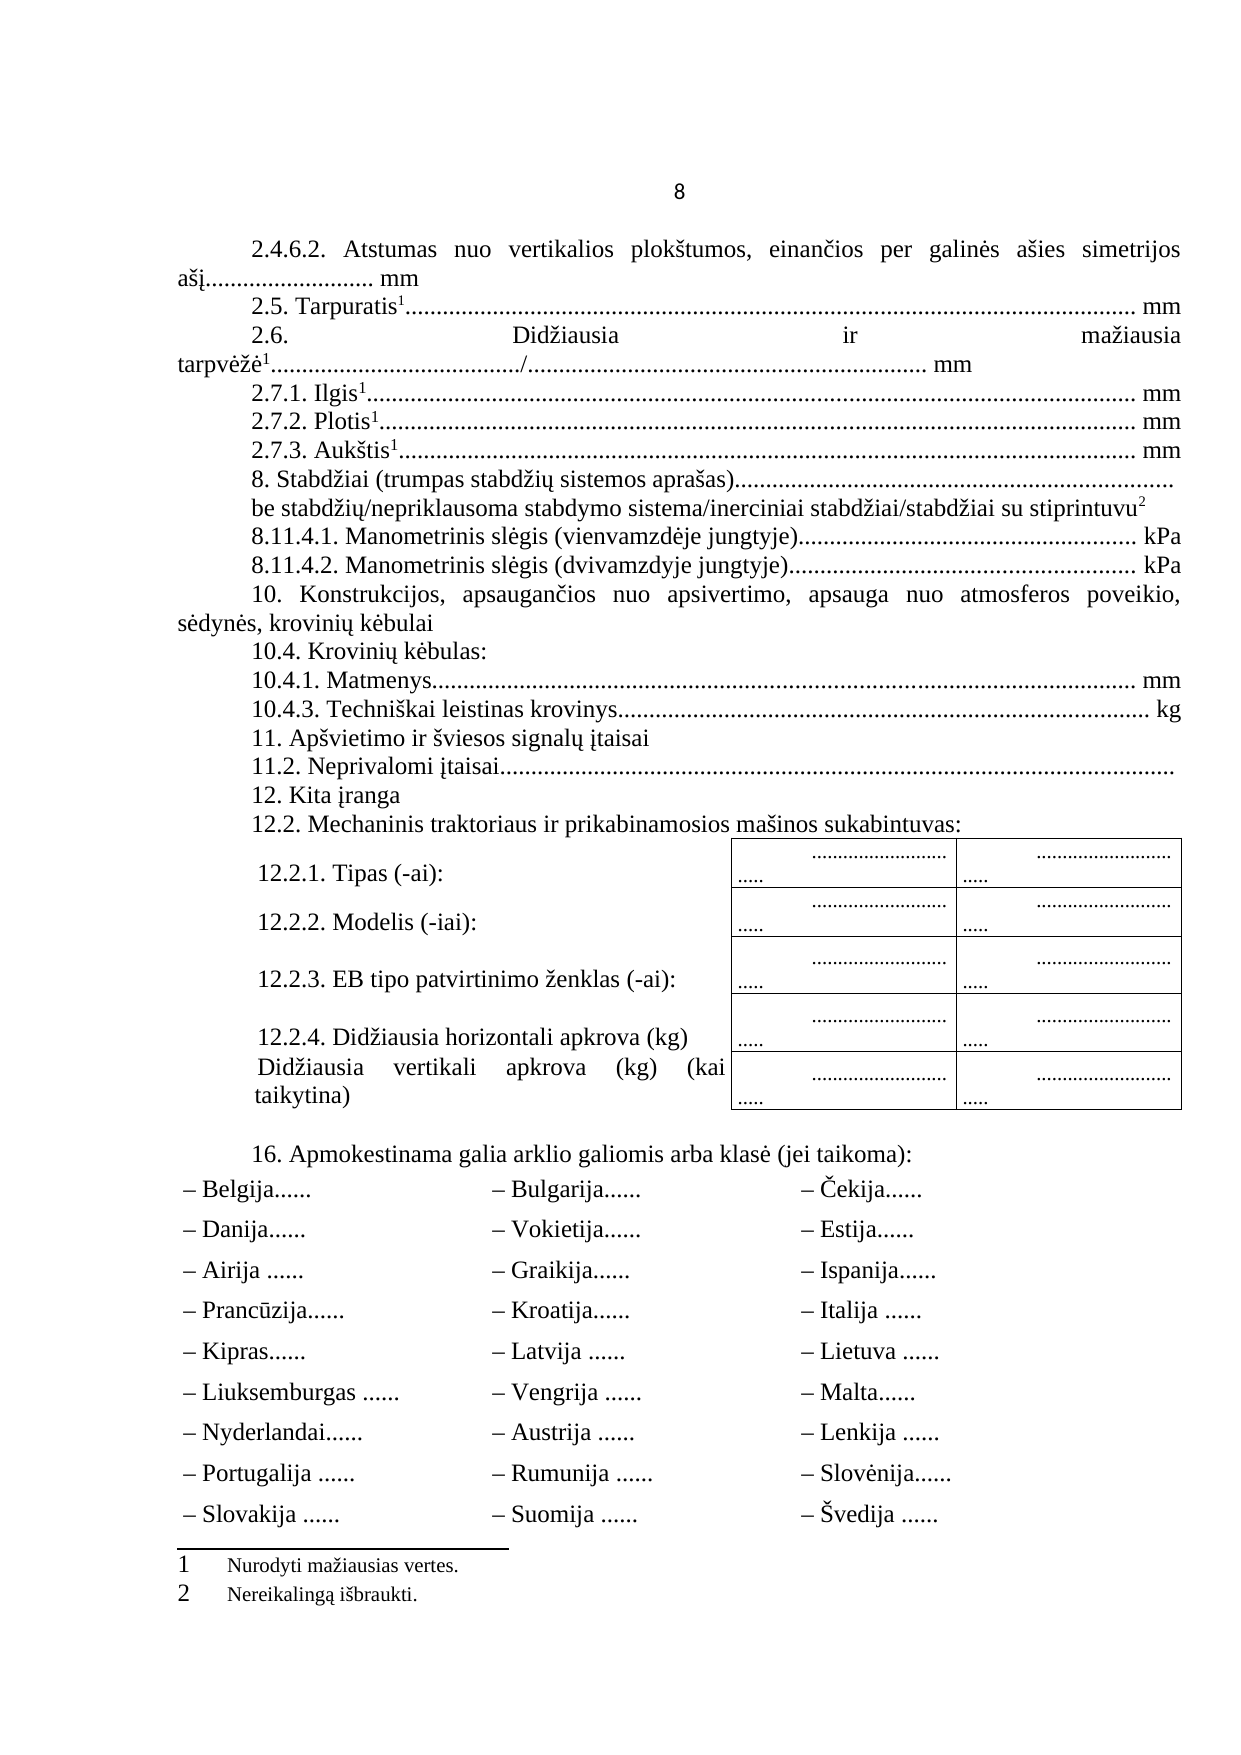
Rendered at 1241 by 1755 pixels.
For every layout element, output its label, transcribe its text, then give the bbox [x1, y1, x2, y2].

table_cell ............................... [732, 937, 956, 993]
text be stabdžių/nepriklausoma stabdymo sistema/inerciniai stabdžiai/stabdžiai su stiprintuvu [177, 493, 1181, 521]
text 11. Apšvietimo ir šviesos signalų įtaisai [177, 723, 1181, 751]
table_cell – Kroatija...... [486, 1290, 795, 1330]
text 2.5. Tarpuratis ......................................... mm [177, 291, 1181, 320]
text 8. Stabdžiai (trumpas stabdžių sistemos aprašas) [177, 464, 1181, 493]
table_cell – Slovakija ...... [177, 1493, 486, 1533]
table_cell – Portugalija ...... [177, 1452, 486, 1493]
table_cell ............................... [957, 994, 1181, 1051]
text 2.7.2. Plotis1 ............................................. mm [177, 406, 1181, 435]
table_cell – Ispanija...... [795, 1249, 1122, 1289]
table_cell – Graikija...... [486, 1249, 795, 1289]
text 11.2. Neprivalomi įtaisai .......... [177, 751, 1181, 780]
text 2.4.6.2. Atstumas nuo vertikalios plokštumos, einančios per galinės ašies simetrijos ašį........................... mm [177, 234, 1181, 291]
table_cell – Malta...... [795, 1371, 1122, 1411]
table_cell – Airija ...... [177, 1249, 486, 1289]
text 16. Apmokestinama galia arklio galiomis arba klasė (jei taikoma): [177, 1139, 1181, 1168]
table_cell 12.2.4. Didžiausia horizontali apkrova (kg) [177, 993, 731, 1051]
text 8.11.4.1. Manometrinis slėgis (vienvamzdėje jungtyje) kPa [177, 521, 1181, 550]
text 12. Kita įranga [177, 780, 1181, 809]
table_cell 12.2.2. Modelis (-iai): [177, 887, 731, 936]
table_cell ............................... [732, 994, 956, 1051]
table_cell – Nyderlandai...... [177, 1411, 486, 1452]
table_header 12.2.1. Tipas (-ai): [177, 838, 731, 887]
table_cell ............................... [732, 888, 956, 936]
table_cell 12.2.3. EB tipo patvirtinimo ženklas (-ai): [177, 936, 731, 993]
table_cell ............................... [957, 1052, 1181, 1109]
text 10.4.1. Matmenys ................................... mm [177, 665, 1181, 694]
table_cell – Prancūzija...... [177, 1290, 486, 1330]
table_cell – Vengrija ...... [486, 1371, 795, 1411]
table_cell – Liuksemburgas ...... [177, 1371, 486, 1411]
text 2.7.3. Aukštis1 ......................................... mm [177, 435, 1181, 464]
table_cell – Suomija ...... [486, 1493, 795, 1533]
text 10.4. Krovinių kėbulas: [177, 636, 1181, 665]
text 10. Konstrukcijos, apsaugančios nuo apsivertimo, apsauga nuo atmosferos poveikio, sėdynės, krovinių kėbulai [177, 579, 1181, 636]
table_cell ............................... [732, 1052, 956, 1109]
table_cell – Estija...... [795, 1208, 1122, 1249]
table_header – Belgija...... [177, 1168, 486, 1208]
table_header – Čekija...... [795, 1168, 1122, 1208]
text 8.11.4.2. Manometrinis slėgis (dvivamzdyje jungtyje) kPa [177, 550, 1181, 579]
table_cell Didžiausia vertikali apkrova (kg) (kai taikytina) [177, 1051, 731, 1109]
text 12.2. Mechaninis traktoriaus ir prikabinamosios mašinos sukabintuvas: [177, 809, 1181, 838]
text 10.4.3. Techniškai leistinas krovinys ....... kg [177, 694, 1181, 723]
table_cell – Italija ...... [795, 1290, 1122, 1330]
table_cell – Kipras...... [177, 1330, 486, 1371]
table_cell – Austrija ...... [486, 1411, 795, 1452]
table_cell ............................... [957, 888, 1181, 936]
text Nurodyti mažiausias vertes. [177, 1549, 1181, 1578]
table_header ............................... [732, 839, 956, 887]
table_header – Bulgarija...... [486, 1168, 795, 1208]
table_header ............................... [957, 839, 1181, 887]
table_cell – Latvija ...... [486, 1330, 795, 1371]
table_cell – Rumunija ...... [486, 1452, 795, 1493]
text 2.7.1. Ilgis1 .............................................. mm [177, 378, 1181, 406]
table_cell ............................... [957, 937, 1181, 993]
text 2.6. Didžiausia ir mažiausia tarpvėžė1......................................../................................................................ mm [177, 320, 1181, 378]
text Nereikalingą išbraukti. [177, 1578, 1181, 1606]
table_cell – Vokietija...... [486, 1208, 795, 1249]
table_cell – Danija...... [177, 1208, 486, 1249]
table_cell – Lenkija ...... [795, 1411, 1122, 1452]
table_cell – Švedija ...... [795, 1493, 1122, 1533]
table_cell – Slovėnija...... [795, 1452, 1122, 1493]
table_cell – Lietuva ...... [795, 1330, 1122, 1371]
